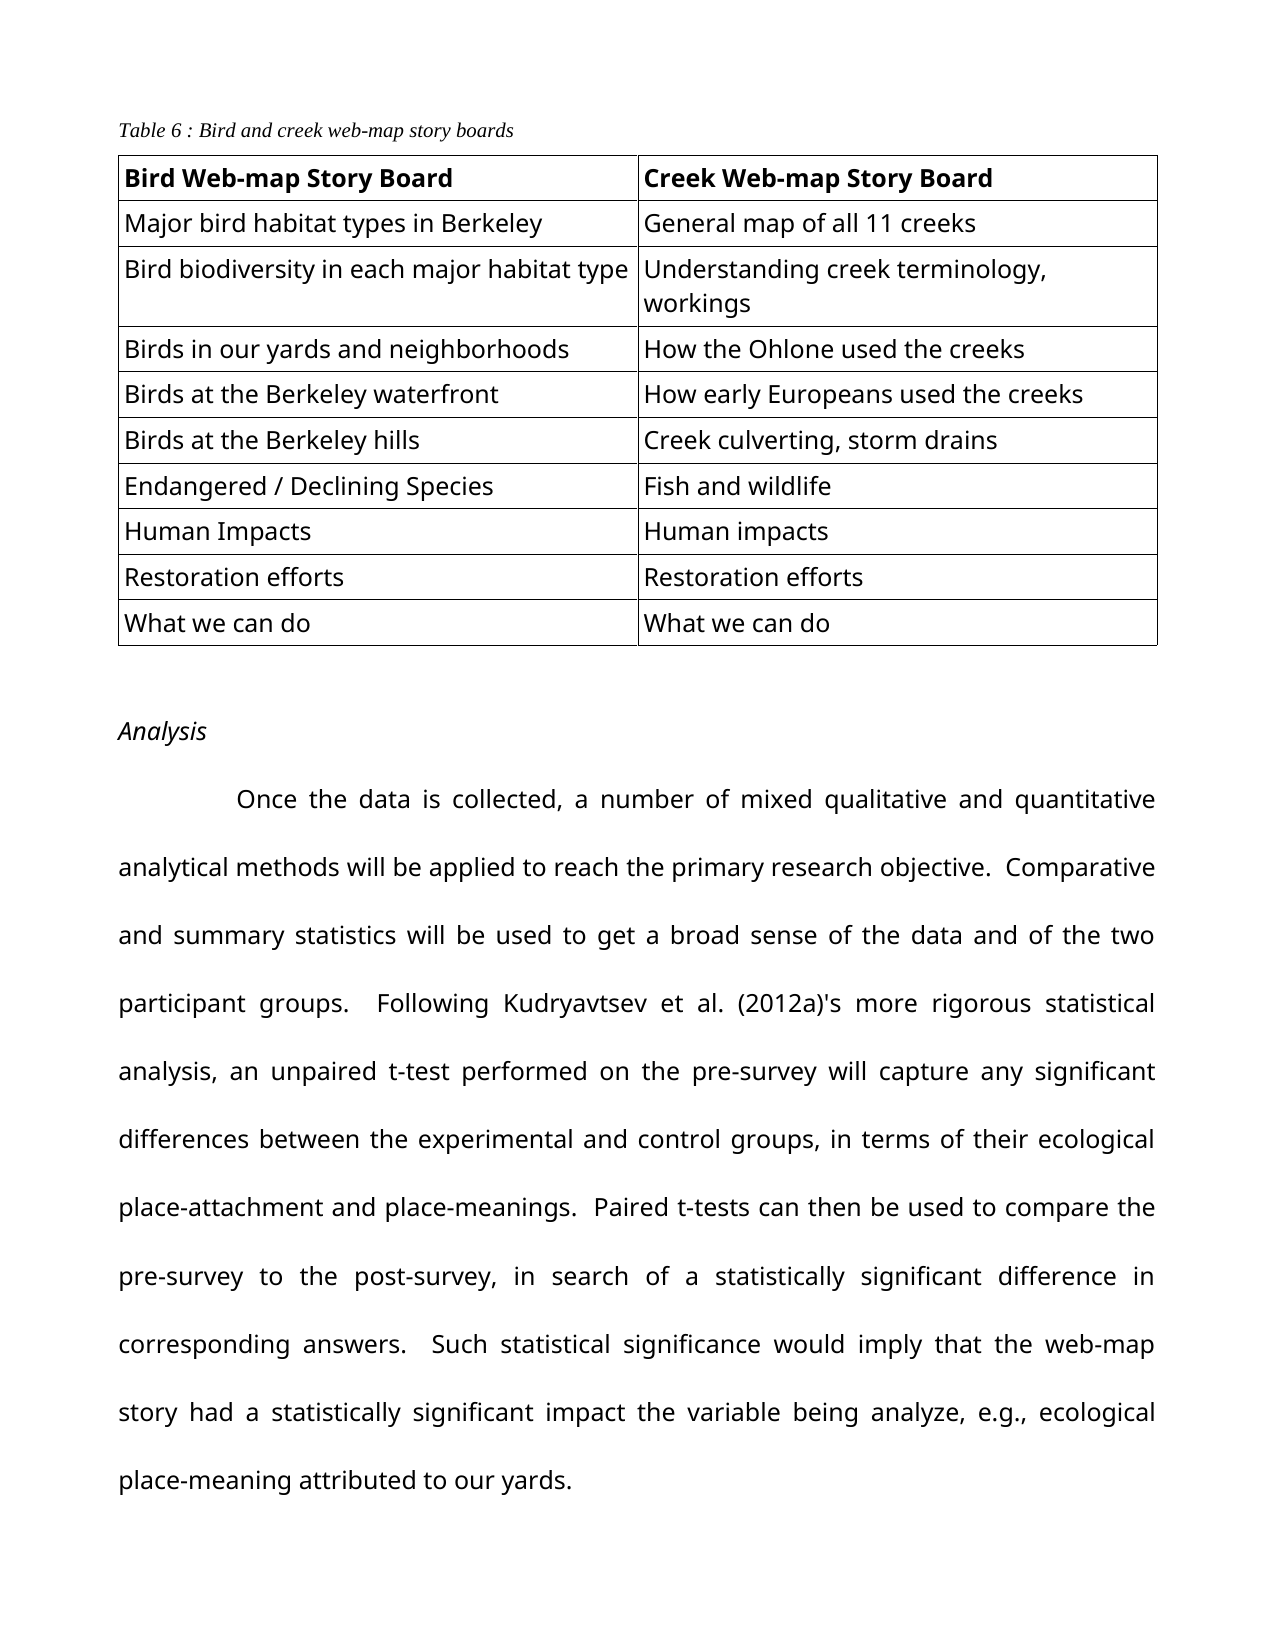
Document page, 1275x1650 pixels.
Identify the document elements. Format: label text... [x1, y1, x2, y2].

table_cell Birds at the Berkeley hills [119, 418, 637, 463]
table_cell Restoration efforts [119, 555, 637, 599]
table_cell Major bird habitat types in Berkeley [119, 201, 637, 246]
table_cell What we can do [639, 600, 1157, 645]
text Table 6 : Bird and creek web-map story boards [118, 118, 1157, 142]
table_cell How the Ohlone used the creeks [639, 327, 1157, 371]
table_cell Birds in our yards and neighborhoods [119, 327, 637, 371]
text Analysis [118, 713, 1157, 747]
table_header Bird Web-map Story Board [119, 156, 637, 200]
table_cell What we can do [119, 600, 637, 645]
table_cell Human Impacts [119, 509, 637, 554]
table_cell Birds at the Berkeley waterfront [119, 372, 637, 417]
table_cell Understanding creek terminology, workings [639, 247, 1157, 326]
text Once the data is collected, a number of mixed qualitative and quantitative analytical methods will be applied to reach the primary research objective. Comparative and summary statistics will be used to get a broad sense of the data and of the two participant groups. Following Kudryavtsev et al. (2012a)'s more rigorous statistical analysis, an unpaired t-test performed on the pre-survey will capture any significant differences between the experimental and control groups, in terms of their ecological place-attachment and place-meanings. Paired t-tests can then be used to compare the pre-survey to the post-survey, in search of a statistically significant difference in corresponding answers. Such statistical significance would imply that the web-map story had a statistically significant impact the variable being analyze, e.g., ecological place-meaning attributed to our yards. [118, 781, 1157, 1497]
table_cell Bird biodiversity in each major habitat type [119, 247, 637, 326]
table_cell Creek culverting, storm drains [639, 418, 1157, 463]
table_cell Fish and wildlife [639, 464, 1157, 508]
table_cell How early Europeans used the creeks [639, 372, 1157, 417]
table_cell General map of all 11 creeks [639, 201, 1157, 246]
table_cell Human impacts [639, 509, 1157, 554]
table_header Creek Web-map Story Board [639, 156, 1157, 200]
table_cell Restoration efforts [639, 555, 1157, 599]
table_cell Endangered / Declining Species [119, 464, 637, 508]
